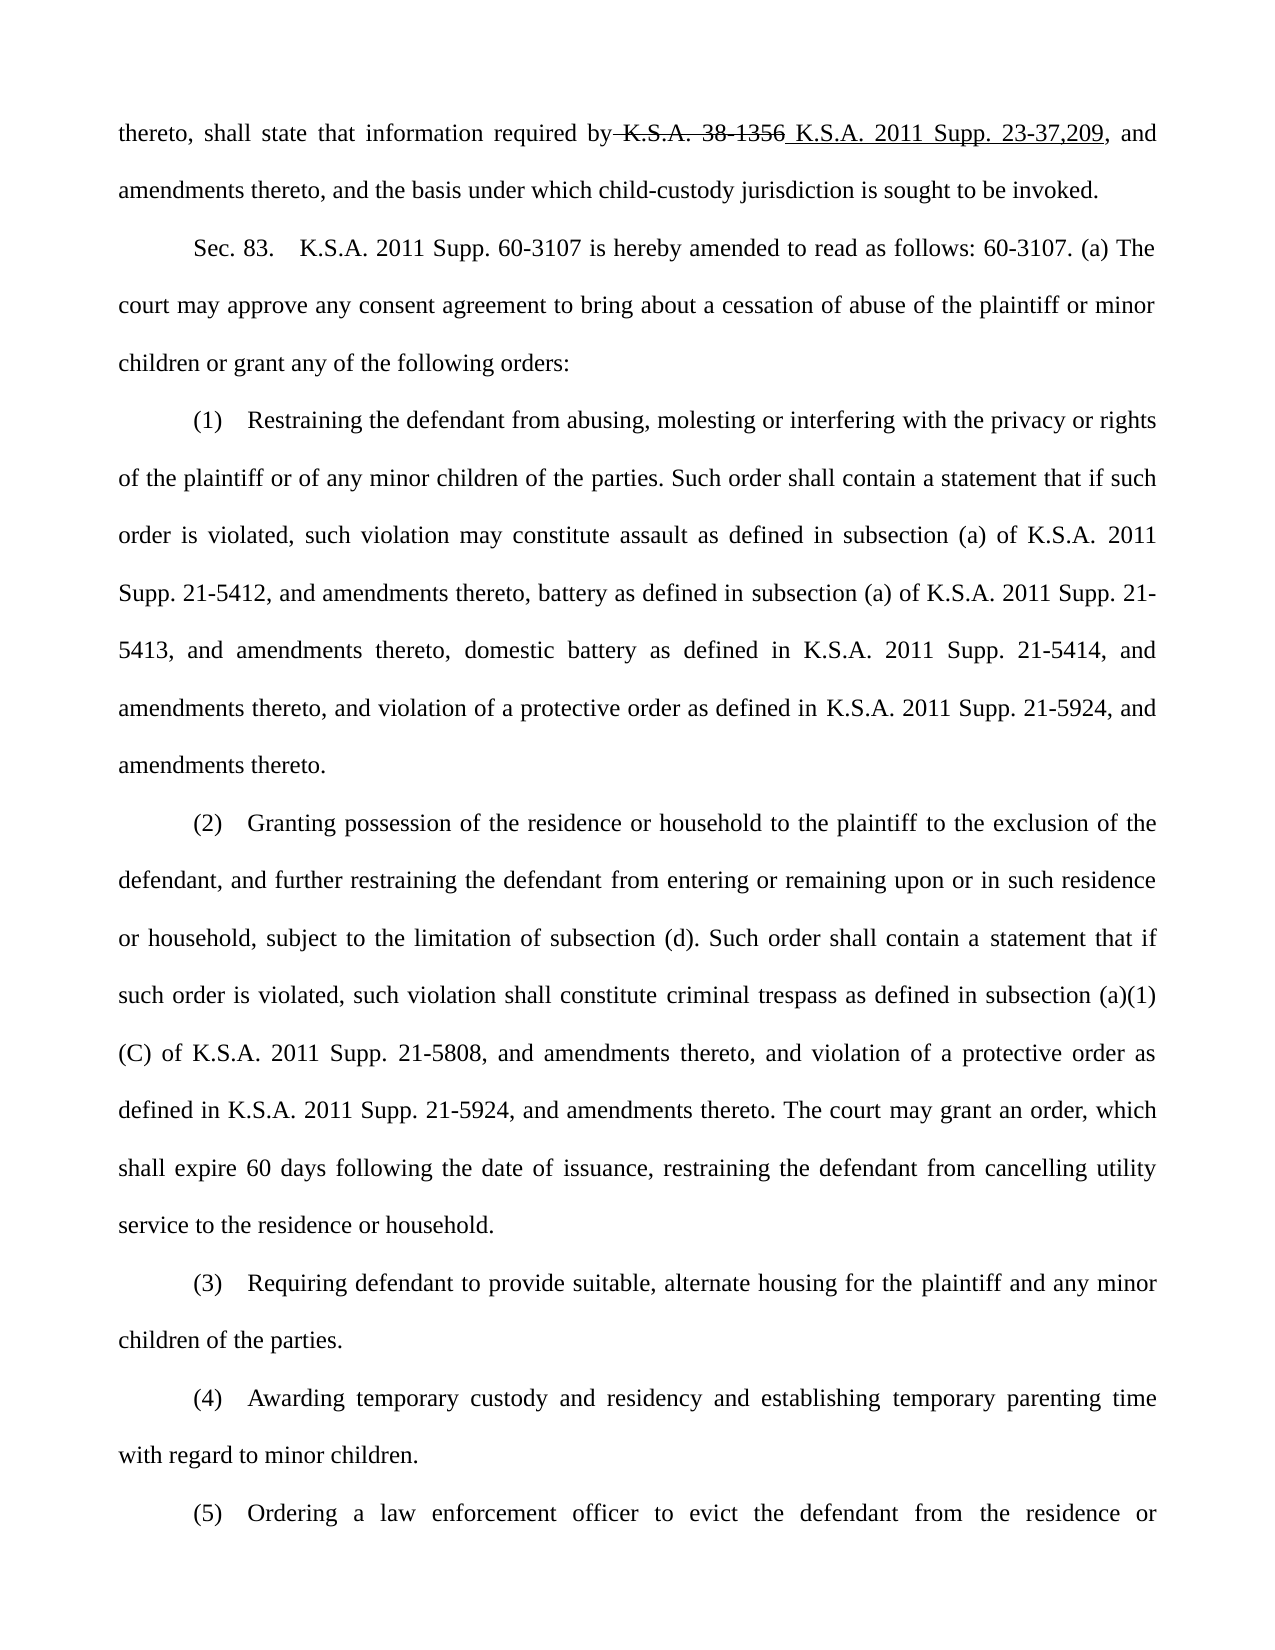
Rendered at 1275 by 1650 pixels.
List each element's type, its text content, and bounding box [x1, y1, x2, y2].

text (5) Ordering a law enforcement officer to evict the defendant from the residence or [118, 1498, 1157, 1527]
text thereto, shall state that information required by K.S.A. 38-1356 K.S.A. 2011 Supp. 23-37,209, and amendments thereto, and the basis under which child-custody jurisdiction is sought to be invoked. [118, 118, 1157, 204]
text (4) Awarding temporary custody and residency and establishing temporary parenting time with regard to minor children. [118, 1383, 1157, 1469]
text (1) Restraining the defendant from abusing, molesting or interfering with the privacy or rights of the plaintiff or of any minor children of the parties. Such order shall contain a statement that if such order is violated, such violation may constitute assault as defined in subsection (a) of K.S.A. 2011 Supp. 21-5412, and amendments thereto, battery as defined in subsection (a) of K.S.A. 2011 Supp. 21-5413, and amendments thereto, domestic battery as defined in K.S.A. 2011 Supp. 21-5414, and amendments thereto, and violation of a protective order as defined in K.S.A. 2011 Supp. 21-5924, and amendments thereto. [118, 406, 1157, 779]
text Sec. 83. K.S.A. 2011 Supp. 60-3107 is hereby amended to read as follows: 60-3107. (a) The court may approve any consent agreement to bring about a cessation of abuse of the plaintiff or minor children or grant any of the following orders: [118, 233, 1157, 377]
text (2) Granting possession of the residence or household to the plaintiff to the exclusion of the defendant, and further restraining the defendant from entering or remaining upon or in such residence or household, subject to the limitation of subsection (d). Such order shall contain a statement that if such order is violated, such violation shall constitute criminal trespass as defined in subsection (a)(1)(C) of K.S.A. 2011 Supp. 21-5808, and amendments thereto, and violation of a protective order as defined in K.S.A. 2011 Supp. 21-5924, and amendments thereto. The court may grant an order, which shall expire 60 days following the date of issuance, restraining the defendant from cancelling utility service to the residence or household. [118, 808, 1157, 1239]
text (3) Requiring defendant to provide suitable, alternate housing for the plaintiff and any minor children of the parties. [118, 1268, 1157, 1354]
